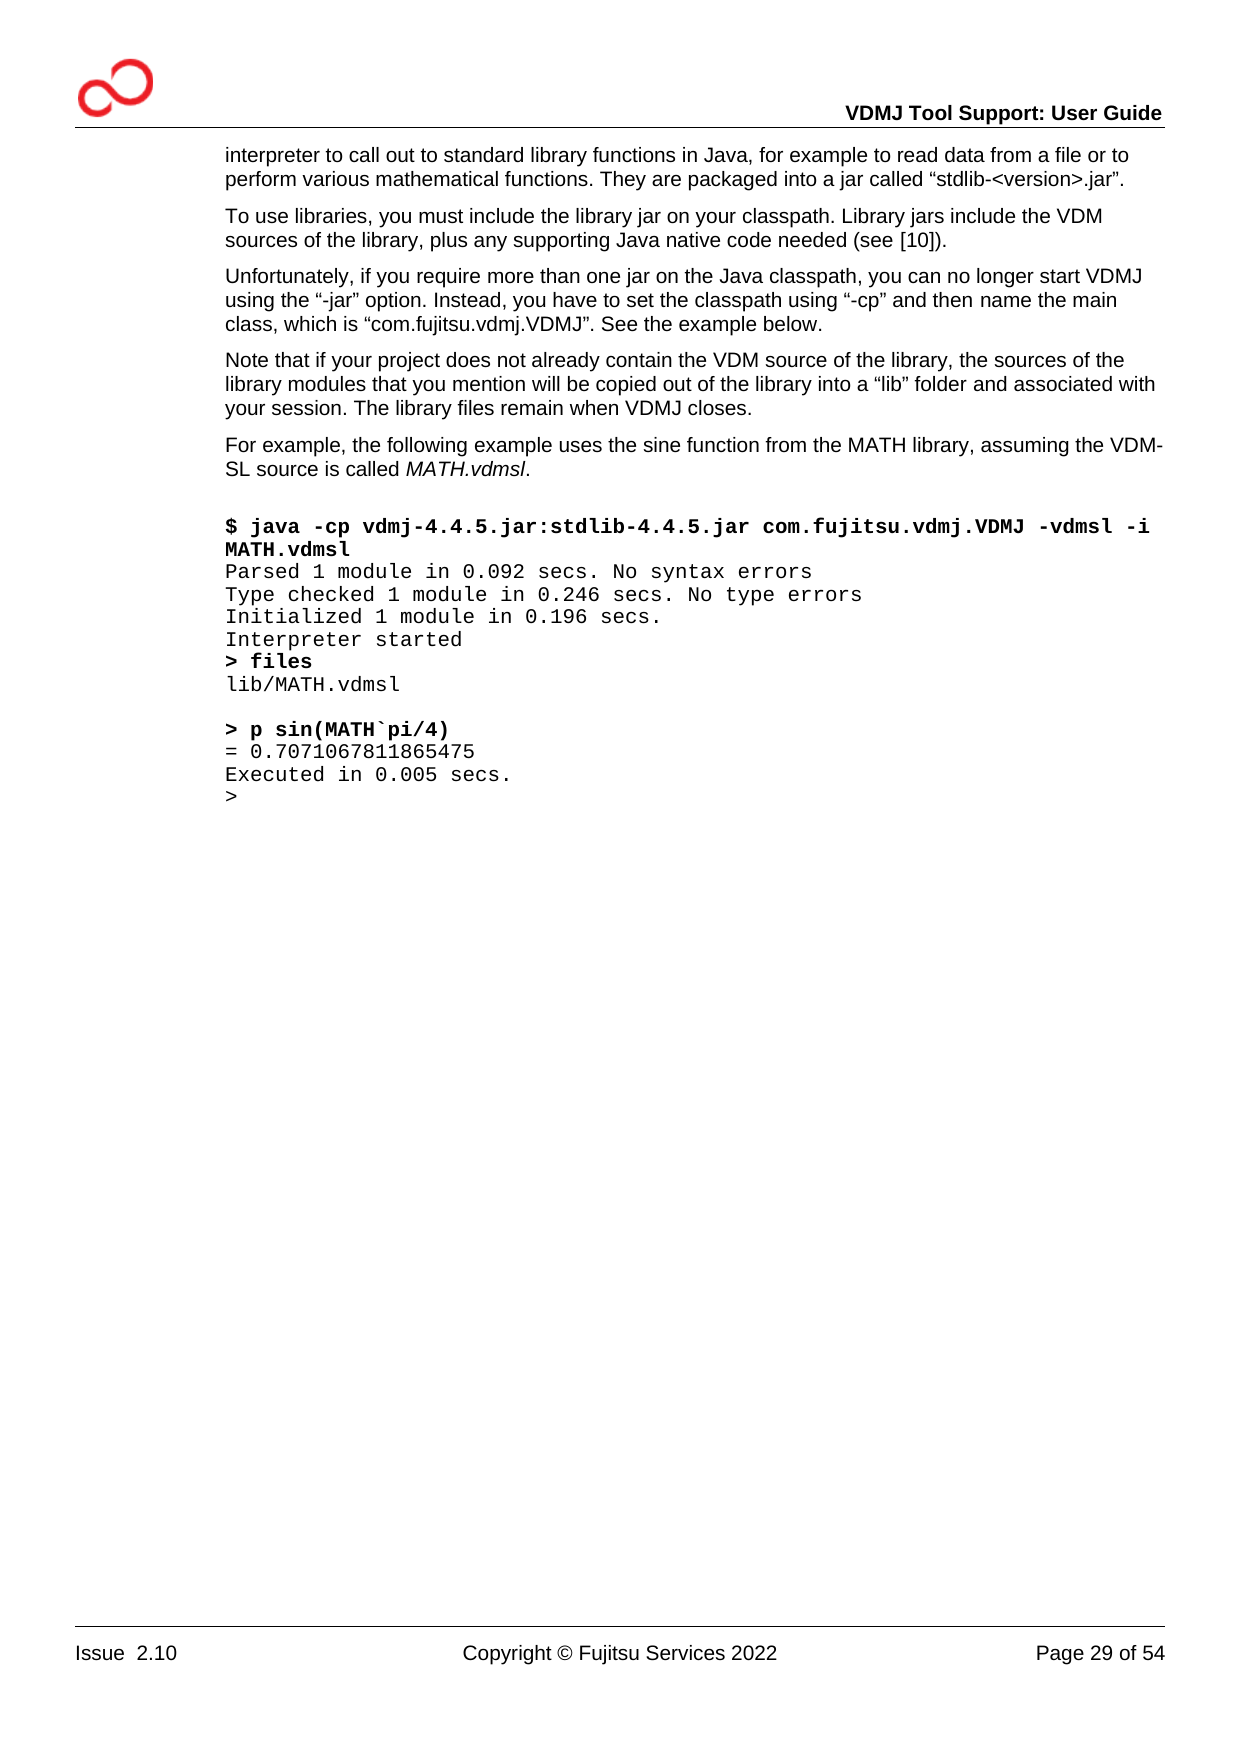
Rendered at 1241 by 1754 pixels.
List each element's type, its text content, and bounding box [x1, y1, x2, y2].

text interpreter to call out to standard library functions in Java, for example to read data from a file or to perform various mathematical functions. They are packaged into a jar called “stdlib-<version>.jar”. [225, 143, 1165, 191]
text Executed in 0.005 secs. [225, 763, 1165, 786]
text Note that if your project does not already contain the VDM source of the library, the sources of the library modules that you mention will be copied out of the library into a “lib” folder and associated with your session. The library files remain when VDMJ closes. [225, 349, 1165, 421]
text > [225, 786, 1165, 808]
text To use libraries, you must include the library jar on your classpath. Library jars include the VDM sources of the library, plus any supporting Java native code needed (see [10]). [225, 204, 1165, 252]
text > files [225, 651, 1165, 673]
text Type checked 1 module in 0.246 secs. No type errors [225, 583, 1165, 606]
text Unfortunately, if you require more than one jar on the Java classpath, you can no longer start VDMJ using the “-jar” option. Instead, you have to set the classpath using “-cp” and then name the main class, which is “com.fujitsu.vdmj.VDMJ”. See the example below. [225, 264, 1165, 336]
text Initialized 1 module in 0.196 secs. [225, 606, 1165, 628]
text Interpreter started [225, 628, 1165, 651]
text Parsed 1 module in 0.092 secs. No syntax errors [225, 561, 1165, 583]
picture [78, 52, 153, 127]
text For example, the following example uses the sine function from the MATH library, assuming the VDM-SL source is called MATH.vdmsl. [225, 433, 1165, 481]
text = 0.7071067811865475 [225, 741, 1165, 763]
text > p sin(MATH`pi/4) [225, 718, 1165, 741]
text lib/MATH.vdmsl [225, 673, 1165, 696]
text $ java -cp vdmj-4.4.5.jar:stdlib-4.4.5.jar com.fujitsu.vdmj.VDMJ -vdmsl -i MATH.vdmsl [225, 516, 1165, 561]
